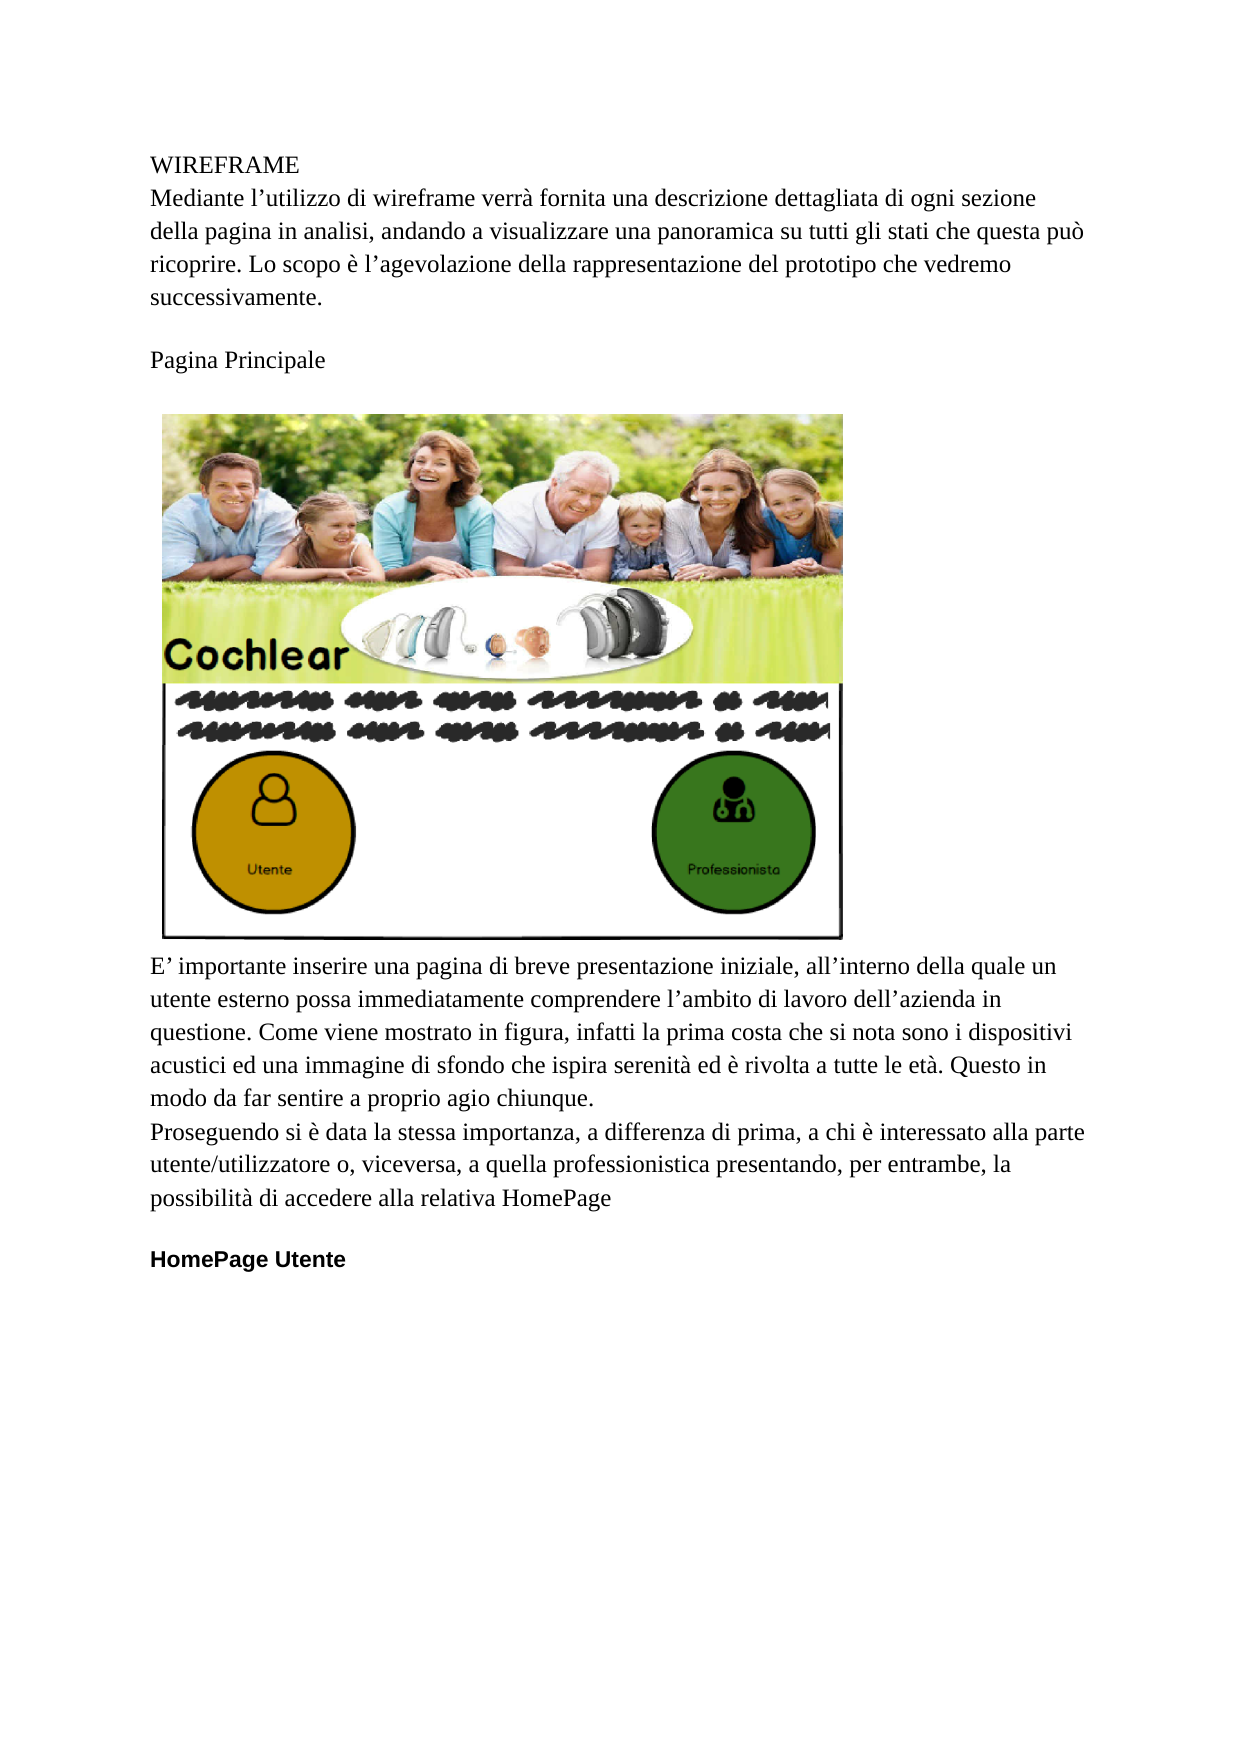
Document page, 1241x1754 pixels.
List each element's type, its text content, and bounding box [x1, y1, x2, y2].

text Mediante l’utilizzo di wireframe verrà fornita una descrizione dettagliata di ogni sezione della pagina in analisi, andando a visualizzare una panoramica su tutti gli stati che questa può ricoprire. Lo scopo è l’agevolazione della rappresentazione del prototipo che vedremo successivamente. [150, 183, 1090, 311]
text E’ importante inserire una pagina di breve presentazione iniziale, all’interno della quale un utente esterno possa immediatamente comprendere l’ambito di lavoro dell’azienda in questione. Come viene mostrato in figura, infatti la prima costa che si nota sono i dispositivi acustici ed una immagine di sfondo che ispira serenità ed è rivolta a tutte le età. Questo in modo da far sentire a proprio agio chiunque. [150, 951, 1090, 1112]
text WIREFRAME [150, 150, 1090, 179]
picture [150, 408, 855, 948]
text Pagina Principale [150, 345, 1090, 374]
text Proseguendo si è data la stessa importanza, a differenza di prima, a chi è interessato alla parte utente/utilizzatore o, viceversa, a quella professionistica presentando, per entrambe, la possibilità di accedere alla relativa HomePage [150, 1117, 1090, 1211]
text HomePage Utente [150, 1246, 1090, 1272]
